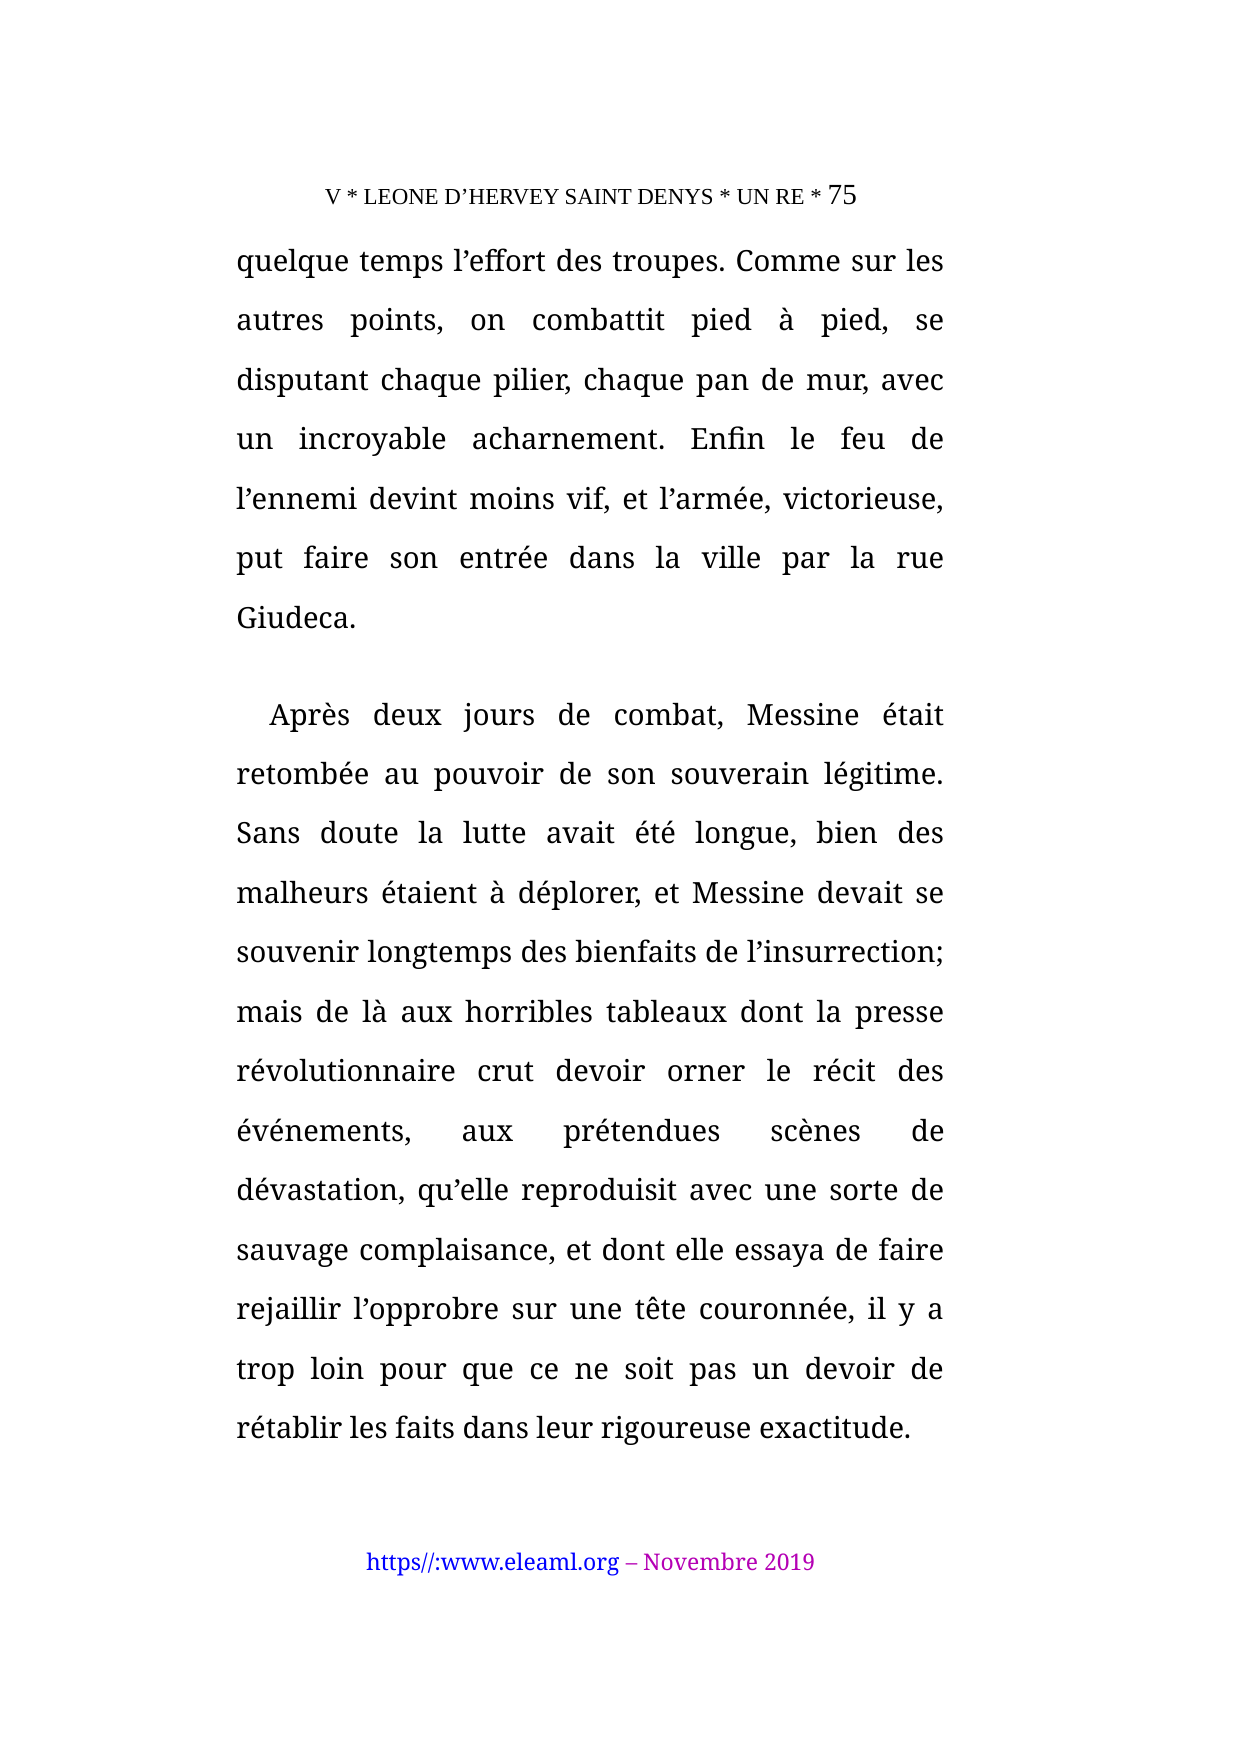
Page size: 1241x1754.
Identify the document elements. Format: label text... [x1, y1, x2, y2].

text quelque temps l’effort des troupes. Comme sur les autres points, on combattit pied à pied, se disputant chaque pilier, chaque pan de mur, avec un incroyable acharnement. Enfin le feu de l’ennemi devint moins vif, et l’armée, victorieuse, put faire son entrée dans la ville par la rue Giudeca. [236, 240, 945, 637]
text Après deux jours de combat, Messine était retombée au pouvoir de son souverain légitime. Sans doute la lutte avait été longue, bien des malheurs étaient à déplorer, et Messine devait se souvenir longtemps des bienfaits de l’insurrection; mais de là aux horribles tableaux dont la presse révolutionnaire crut devoir orner le récit des événements, aux prétendues scènes de dévastation, qu’elle reproduisit avec une sorte de sauvage complaisance, et dont elle essaya de faire rejaillir l’opprobre sur une tête couronnée, il y a trop loin pour que ce ne soit pas un devoir de rétablir les faits dans leur rigoureuse exactitude. [236, 694, 945, 1447]
